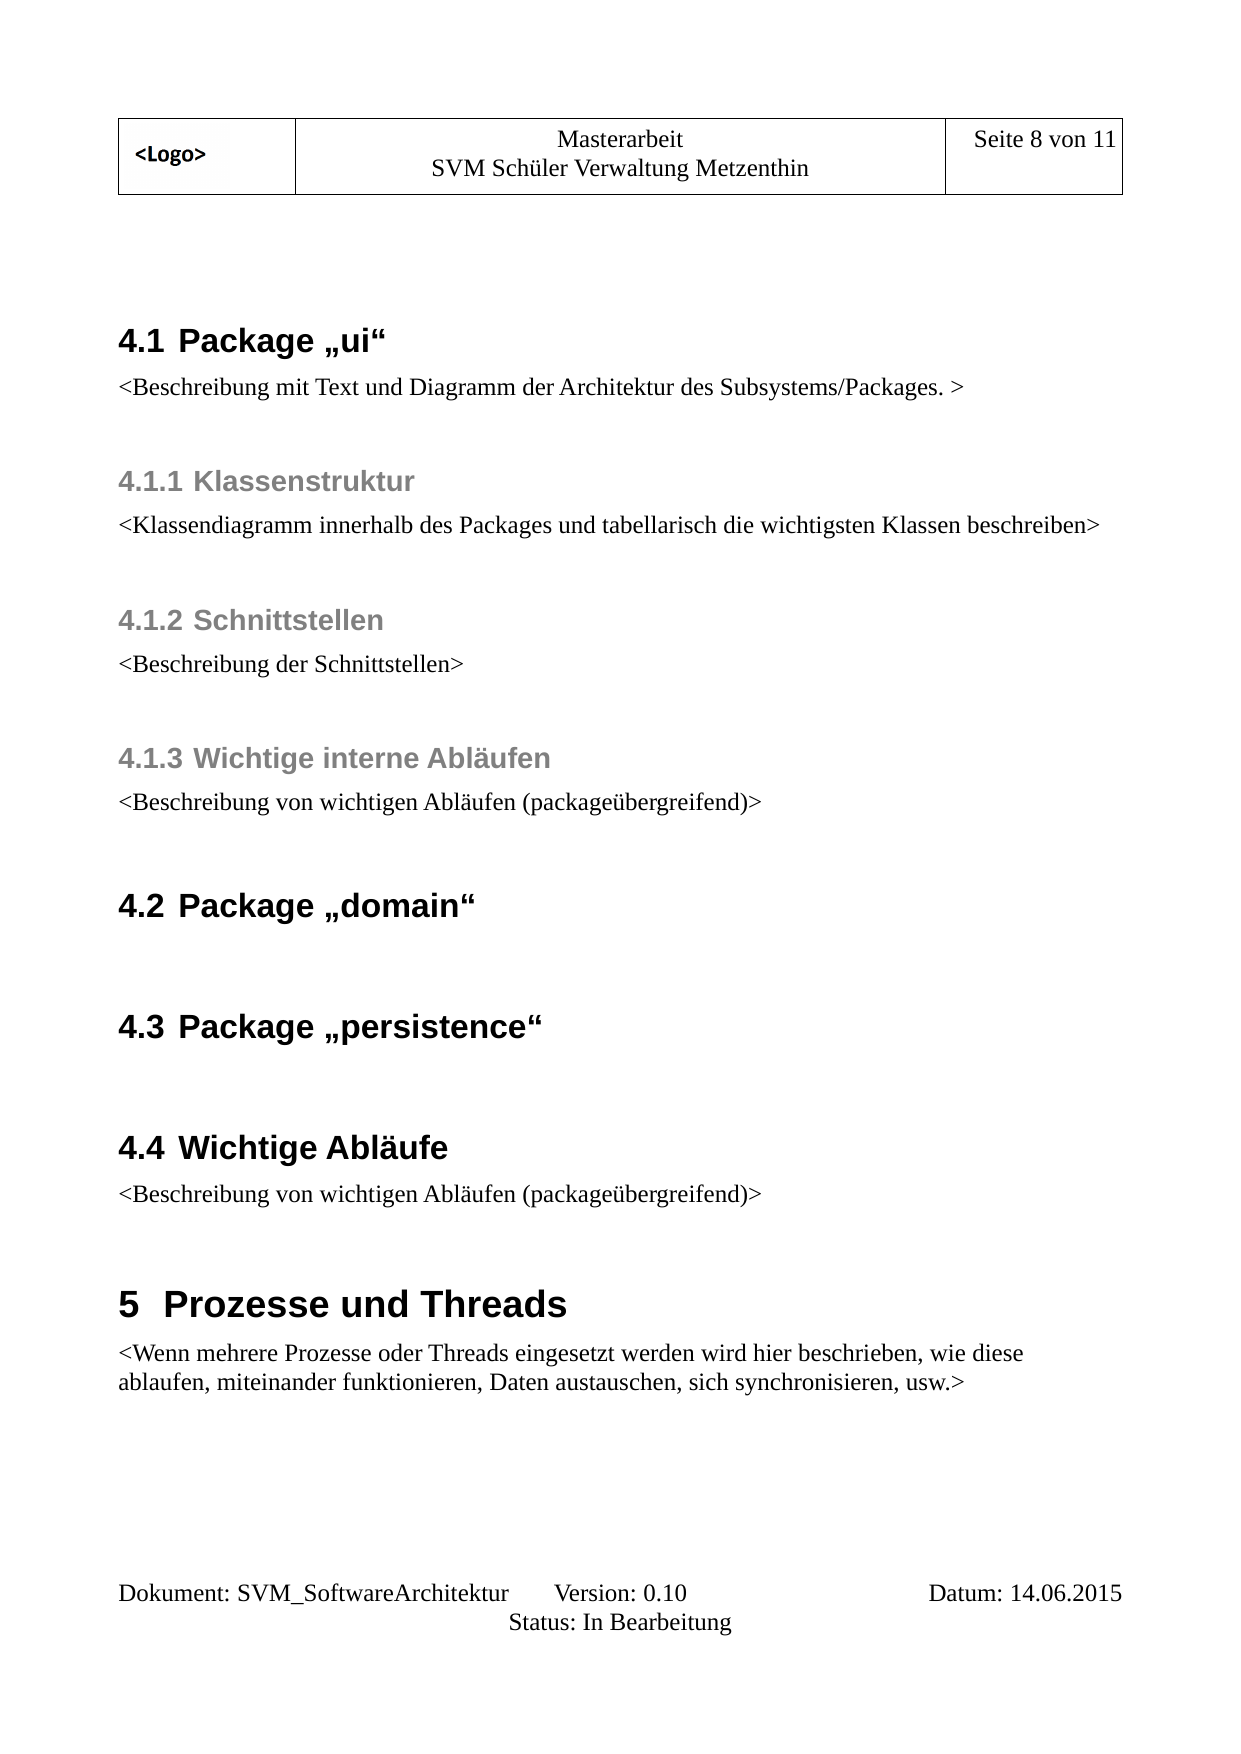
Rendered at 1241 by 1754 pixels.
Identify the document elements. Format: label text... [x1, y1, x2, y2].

subtitle Package „domain“ [118, 886, 1122, 924]
subtitle Wichtige interne Abläufen [118, 741, 1122, 774]
text <Beschreibung von wichtigen Abläufen (packageübergreifend)> [118, 787, 1122, 816]
subtitle Klassenstruktur [118, 464, 1122, 498]
subtitle Prozesse und Threads [118, 1282, 1122, 1325]
text <Beschreibung von wichtigen Abläufen (packageübergreifend)> [118, 1179, 1122, 1208]
subtitle Wichtige Abläufe [118, 1128, 1122, 1166]
picture [123, 123, 230, 189]
subtitle Schnittstellen [118, 603, 1122, 636]
text <Klassendiagramm innerhalb des Packages und tabellarisch die wichtigsten Klassen beschreiben> [118, 510, 1122, 539]
text <Beschreibung mit Text und Diagramm der Architektur des Subsystems/Packages. > [118, 372, 1122, 401]
text <Beschreibung der Schnittstellen> [118, 649, 1122, 677]
subtitle Package „persistence“ [118, 1007, 1122, 1045]
text <Wenn mehrere Prozesse oder Threads eingesetzt werden wird hier beschrieben, wie diese ablaufen, miteinander funktionieren, Daten austauschen, sich synchronisieren, usw.> [118, 1338, 1122, 1395]
subtitle Package „ui“ [118, 321, 1122, 359]
